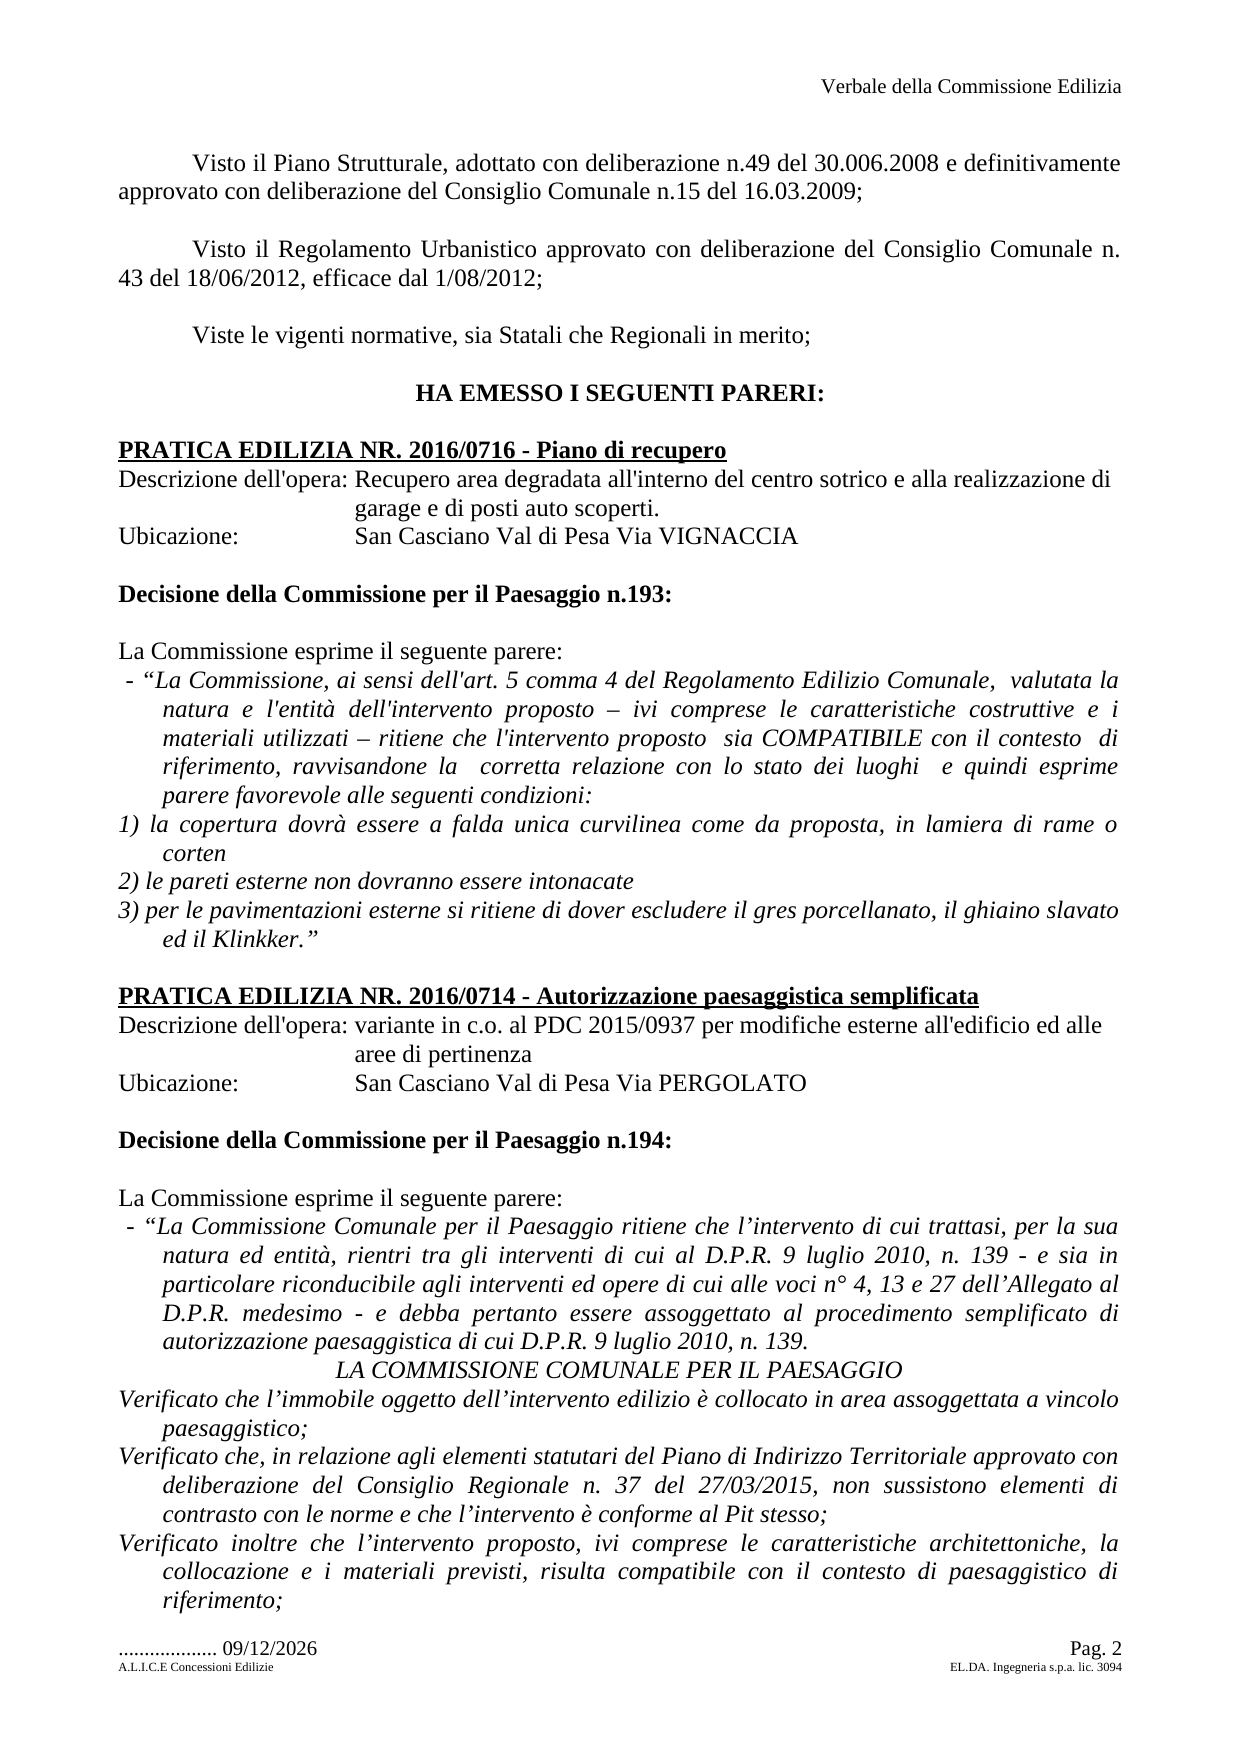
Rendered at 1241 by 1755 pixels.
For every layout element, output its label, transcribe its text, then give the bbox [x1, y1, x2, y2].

text HA EMESSO I SEGUENTI PARERI: [118, 378, 1122, 406]
text Verificato inoltre che l’intervento proposto, ivi comprese le caratteristiche architettoniche, la collocazione e i materiali previsti, risulta compatibile con il contesto di paesaggistico di riferimento; [118, 1528, 1122, 1614]
text Ubicazione: San Casciano Val di Pesa Via PERGOLATO [118, 1068, 1122, 1096]
text Verificato che l’immobile oggetto dell’intervento edilizio è collocato in area assoggettata a vincolo paesaggistico; [118, 1384, 1122, 1441]
text LA COMMISSIONE COMUNALE PER IL PAESAGGIO [118, 1355, 1122, 1384]
text La Commissione esprime il seguente parere: [118, 636, 1122, 665]
text Viste le vigenti normative, sia Statali che Regionali in merito; [118, 320, 1122, 349]
text - “La Commissione, ai sensi dell'art. 5 comma 4 del Regolamento Edilizio Comunale, valutata la natura e l'entità dell'intervento proposto – ivi comprese le caratteristiche costruttive e i materiali utilizzati – ritiene che l'intervento proposto sia COMPATIBILE con il contesto di riferimento, ravvisandone la corretta relazione con lo stato dei luoghi e quindi esprime parere favorevole alle seguenti condizioni: [118, 665, 1122, 809]
text Decisione della Commissione per il Paesaggio n.194: [118, 1125, 1122, 1154]
text PRATICA EDILIZIA NR. 2016/0714 - Autorizzazione paesaggistica semplificata [118, 981, 1122, 1010]
text Descrizione dell'opera: variante in c.o. al PDC 2015/0937 per modifiche esterne all'edificio ed alle aree di pertinenza [118, 1010, 1122, 1068]
text Ubicazione: San Casciano Val di Pesa Via VIGNACCIA [118, 521, 1122, 550]
text PRATICA EDILIZIA NR. 2016/0716 - Piano di recupero [118, 435, 1122, 464]
text Visto il Regolamento Urbanistico approvato con deliberazione del Consiglio Comunale n. 43 del 18/06/2012, efficace dal 1/08/2012; [118, 234, 1122, 291]
text La Commissione esprime il seguente parere: [118, 1183, 1122, 1211]
text Decisione della Commissione per il Paesaggio n.193: [118, 579, 1122, 608]
text - “La Commissione Comunale per il Paesaggio ritiene che l’intervento di cui trattasi, per la sua natura ed entità, rientri tra gli interventi di cui al D.P.R. 9 luglio 2010, n. 139 - e sia in particolare riconducibile agli interventi ed opere di cui alle voci n° 4, 13 e 27 dell’Allegato al D.P.R. medesimo - e debba pertanto essere assoggettato al procedimento semplificato di autorizzazione paesaggistica di cui D.P.R. 9 luglio 2010, n. 139. [118, 1211, 1122, 1355]
text 3) per le pavimentazioni esterne si ritiene di dover escludere il gres porcellanato, il ghiaino slavato ed il Klinkker.” [118, 895, 1122, 953]
text 1) la copertura dovrà essere a falda unica curvilinea come da proposta, in lamiera di rame o corten [118, 809, 1122, 866]
text Descrizione dell'opera: Recupero area degradata all'interno del centro sotrico e alla realizzazione di garage e di posti auto scoperti. [118, 464, 1122, 521]
text Visto il Piano Strutturale, adottato con deliberazione n.49 del 30.006.2008 e definitivamente approvato con deliberazione del Consiglio Comunale n.15 del 16.03.2009; [118, 148, 1122, 205]
text Verificato che, in relazione agli elementi statutari del Piano di Indirizzo Territoriale approvato con deliberazione del Consiglio Regionale n. 37 del 27/03/2015, non sussistono elementi di contrasto con le norme e che l’intervento è conforme al Pit stesso; [118, 1441, 1122, 1528]
text 2) le pareti esterne non dovranno essere intonacate [118, 866, 1122, 895]
